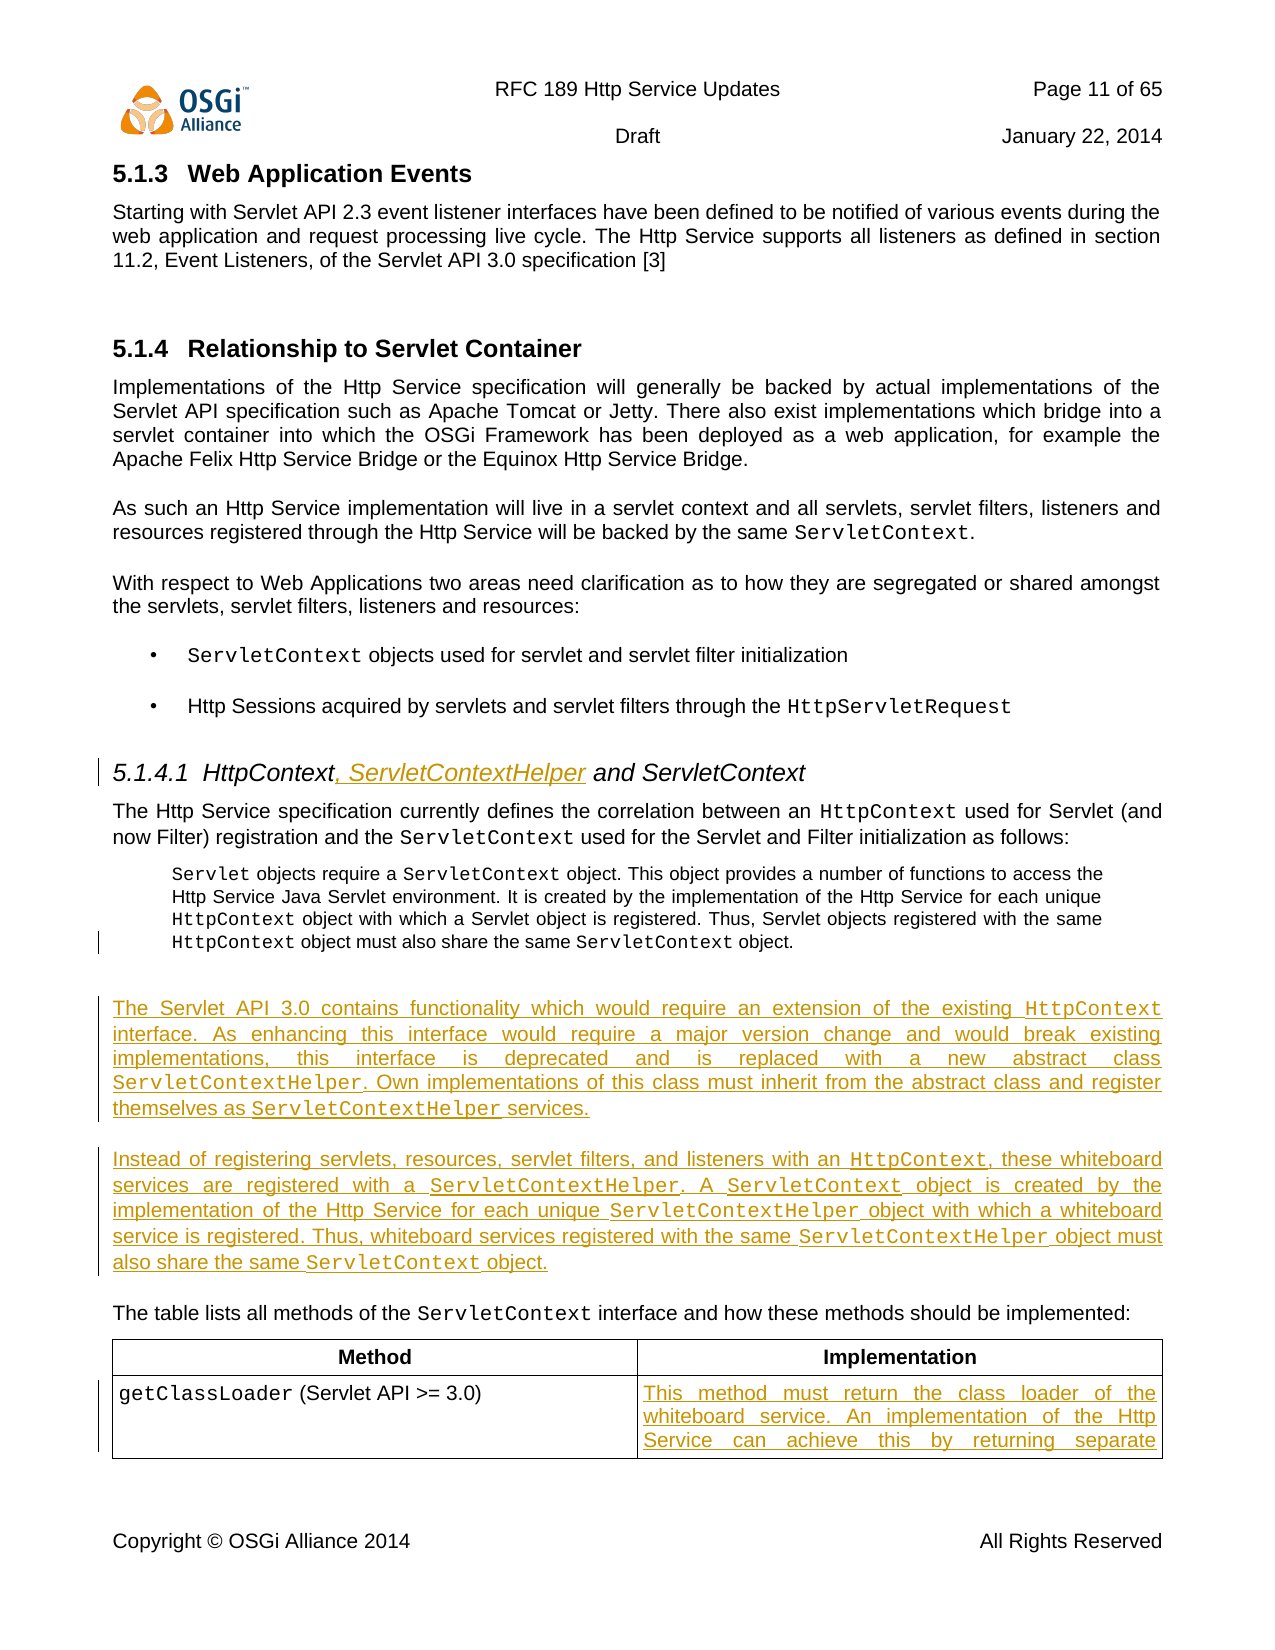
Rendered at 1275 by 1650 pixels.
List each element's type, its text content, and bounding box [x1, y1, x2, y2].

text Servlet objects require a ServletContext object. This object provides a number of functions to access the Http Service Java Servlet environment. It is created by the implementation of the Http Service for each unique HttpContext object with which a Servlet object is registered. Thus, Servlet objects registered with the same HttpContext object must also share the same ServletContext object. [172, 863, 1103, 954]
picture [113, 78, 257, 142]
text ServletContextHelper. Own implementations of this class must inherit from the abstract class and register [112, 1068, 1162, 1092]
text implementations, this interface is deprecated and is replaced with a new abstract class [112, 1044, 1162, 1067]
text Instead of registering servlets, resources, servlet filters, and listeners with an HttpContext, these whiteboard [112, 1147, 1162, 1168]
table_header Method [113, 1340, 637, 1374]
table_header Implementation [638, 1340, 1162, 1374]
text As such an Http Service implementation will live in a servlet context and all servlets, servlet filters, listeners and resources registered through the Http Service will be backed by the same ServletContext. [112, 496, 1162, 545]
list Http Sessions acquired by servlets and servlet filters through the HttpServletRequest [150, 694, 1162, 720]
table_cell This method must return the class loader of the whiteboard service. An implementation of the Http Service can achieve this by returning separate [638, 1376, 1162, 1458]
text Starting with Servlet API 2.3 event listener interfaces have been defined to be notified of various events during the web application and request processing live cycle. The Http Service supports all listeners as defined in section 11.2, Event Listeners, of the Servlet API 3.0 specification [3]. [112, 200, 1162, 272]
subtitle HttpContext, ServletContextHelper and ServletContext [112, 757, 1162, 786]
text The table lists all methods of the ServletContext interface and how these methods should be implemented: [112, 1301, 1162, 1327]
table_cell getClassLoader (Servlet API >= 3.0) [113, 1376, 637, 1458]
text The Servlet API 3.0 contains functionality which would require an extension of the existing HttpContext interface. As enhancing this interface would require a major version change and would break existing [112, 996, 1162, 1043]
subtitle Relationship to Servlet Container [112, 333, 1162, 362]
text themselves as ServletContextHelper services. [112, 1092, 1162, 1122]
text The Http Service specification currently defines the correlation between an HttpContext used for Servlet (and now Filter) registration and the ServletContext used for the Servlet and Filter initialization as follows: [112, 799, 1162, 850]
text services are registered with a ServletContextHelper. A ServletContext object is created by the implementation of the Http Service for each unique ServletContextHelper object with which a whiteboard service is registered. Thus, whiteboard services registered with the same ServletContextHelper object must also share the same ServletContext object. [112, 1169, 1162, 1276]
subtitle Web Application Events [112, 159, 1162, 188]
text Implementations of the Http Service specification will generally be backed by actual implementations of the Servlet API specification such as Apache Tomcat or Jetty. There also exist implementations which bridge into a servlet container into which the OSGi Framework has been deployed as a web application, for example the Apache Felix Http Service Bridge or the Equinox Http Service Bridge. [112, 375, 1162, 471]
text With respect to Web Applications two areas need clarification as to how they are segregated or shared amongst the servlets, servlet filters, listeners and resources: [112, 570, 1162, 618]
list ServletContext objects used for servlet and servlet filter initialization [150, 643, 1162, 669]
